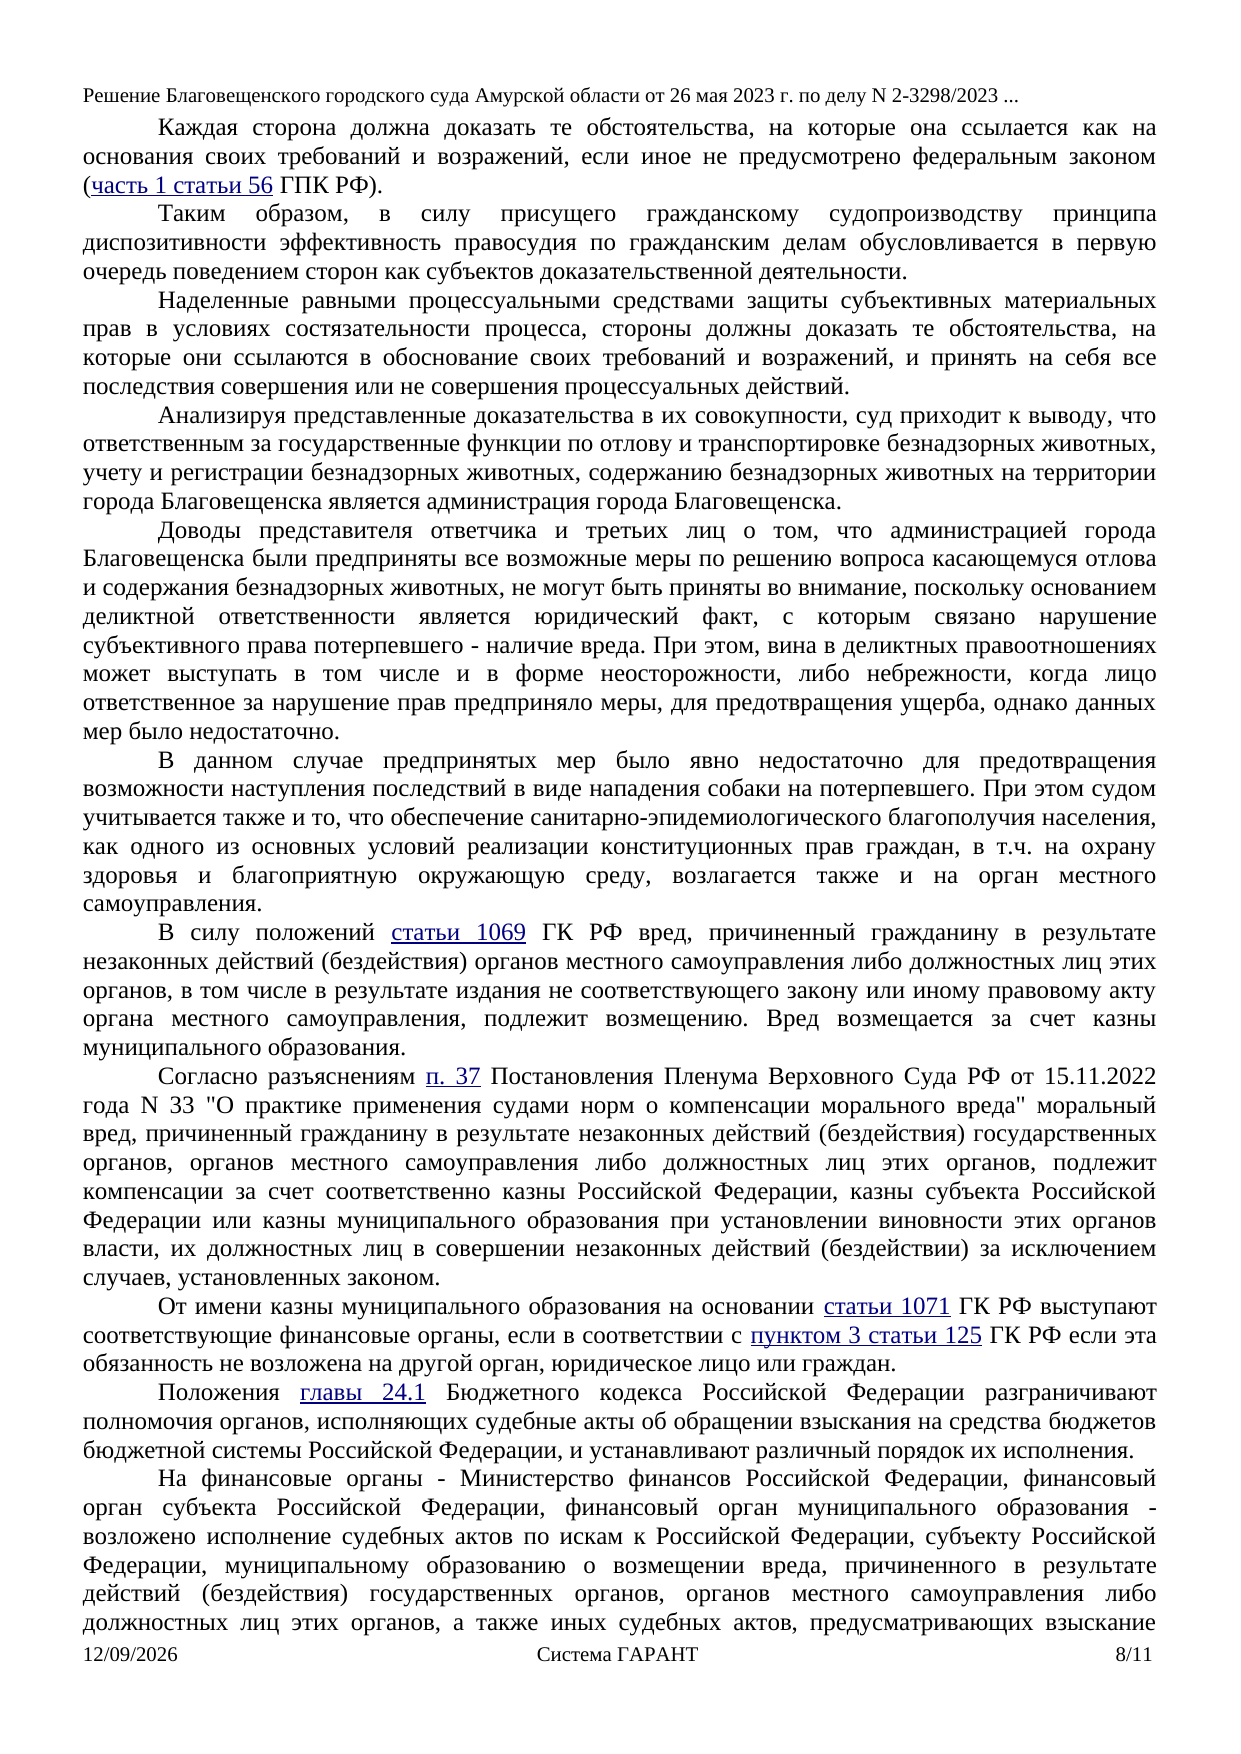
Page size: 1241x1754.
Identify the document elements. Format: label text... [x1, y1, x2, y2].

text Доводы представителя ответчика и третьих лиц о том, что администрацией города Благовещенска были предприняты все возможные меры по решению вопроса касающемуся отлова и содержания безнадзорных животных, не могут быть приняты во внимание, поскольку основанием деликтной ответственности является юридический факт, с которым связано нарушение субъективного права потерпевшего - наличие вреда. При этом, вина в деликтных правоотношениях может выступать в том числе и в форме неосторожности, либо небрежности, когда лицо ответственное за нарушение прав предприняло меры, для предотвращения ущерба, однако данных мер было недостаточно. [83, 515, 1157, 745]
text От имени казны муниципального образования на основании статьи 1071 ГК РФ выступают соответствующие финансовые органы, если в соответствии с пунктом 3 статьи 125 ГК РФ если эта обязанность не возложена на другой орган, юридическое лицо или граждан. [83, 1291, 1157, 1377]
text Каждая сторона должна доказать те обстоятельства, на которые она ссылается как на основания своих требований и возражений, если иное не предусмотрено федеральным законом (часть 1 статьи 56 ГПК РФ). [83, 112, 1157, 198]
text На финансовые органы - Министерство финансов Российской Федерации, финансовый орган субъекта Российской Федерации, финансовый орган муниципального образования - возложено исполнение судебных актов по искам к Российской Федерации, субъекту Российской Федерации, муниципальному образованию о возмещении вреда, причиненного в результате действий (бездействия) государственных органов, органов местного самоуправления либо должностных лиц этих органов, а также иных судебных актов, предусматривающих взыскание [83, 1463, 1157, 1636]
text Анализируя представленные доказательства в их совокупности, суд приходит к выводу, что ответственным за государственные функции по отлову и транспортировке безнадзорных животных, учету и регистрации безнадзорных животных, содержанию безнадзорных животных на территории города Благовещенска является администрация города Благовещенска. [83, 400, 1157, 515]
text В данном случае предпринятых мер было явно недостаточно для предотвращения возможности наступления последствий в виде нападения собаки на потерпевшего. При этом судом учитывается также и то, что обеспечение санитарно-эпидемиологического благополучия населения, как одного из основных условий реализации конституционных прав граждан, в т.ч. на охрану здоровья и благоприятную окружающую среду, возлагается также и на орган местного самоуправления. [83, 745, 1157, 917]
text Согласно разъяснениям п. 37 Постановления Пленума Верховного Суда РФ от 15.11.2022 года N 33 "О практике применения судами норм о компенсации морального вреда" моральный вред, причиненный гражданину в результате незаконных действий (бездействия) государственных органов, органов местного самоуправления либо должностных лиц этих органов, подлежит компенсации за счет соответственно казны Российской Федерации, казны субъекта Российской Федерации или казны муниципального образования при установлении виновности этих органов власти, их должностных лиц в совершении незаконных действий (бездействии) за исключением случаев, установленных законом. [83, 1061, 1157, 1291]
text В силу положений статьи 1069 ГК РФ вред, причиненный гражданину в результате незаконных действий (бездействия) органов местного самоуправления либо должностных лиц этих органов, в том числе в результате издания не соответствующего закону или иному правовому акту органа местного самоуправления, подлежит возмещению. Вред возмещается за счет казны муниципального образования. [83, 917, 1157, 1061]
text Наделенные равными процессуальными средствами защиты субъективных материальных прав в условиях состязательности процесса, стороны должны доказать те обстоятельства, на которые они ссылаются в обоснование своих требований и возражений, и принять на себя все последствия совершения или не совершения процессуальных действий. [83, 285, 1157, 400]
text Таким образом, в силу присущего гражданскому судопроизводству принципа диспозитивности эффективность правосудия по гражданским делам обусловливается в первую очередь поведением сторон как субъектов доказательственной деятельности. [83, 198, 1157, 285]
text Положения главы 24.1 Бюджетного кодекса Российской Федерации разграничивают полномочия органов, исполняющих судебные акты об обращении взыскания на средства бюджетов бюджетной системы Российской Федерации, и устанавливают различный порядок их исполнения. [83, 1377, 1157, 1463]
